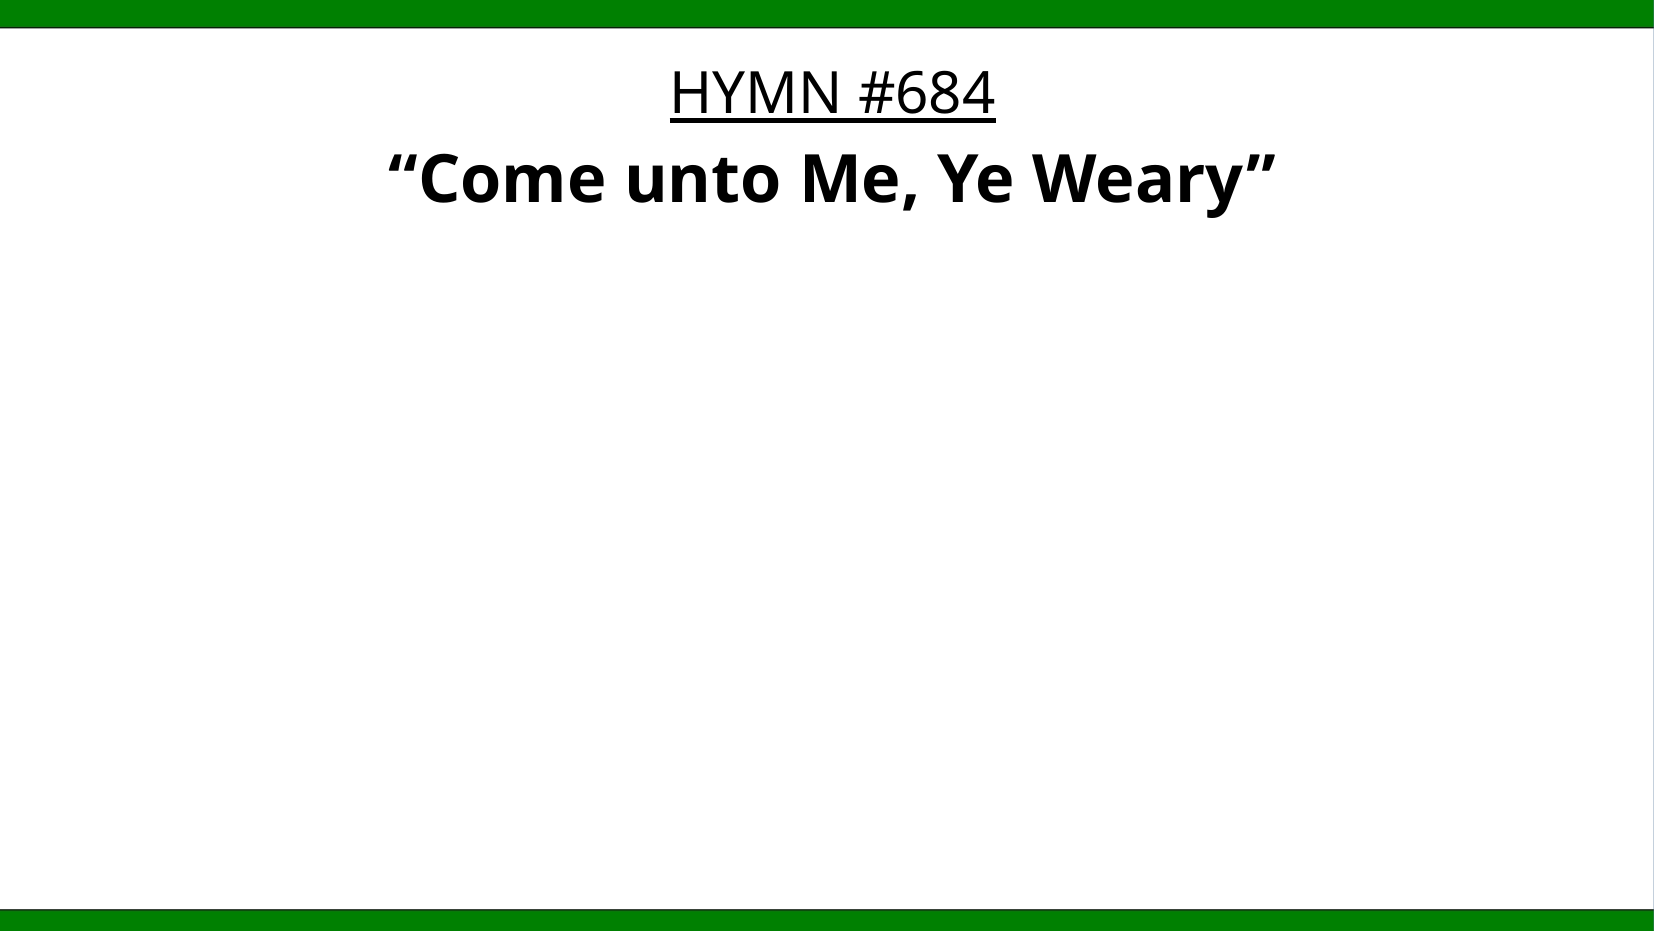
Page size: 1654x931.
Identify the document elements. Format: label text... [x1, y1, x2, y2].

picture [0, 0, 1654, 931]
text_box HYMN #684 “Come unto Me, Ye Weary” [105, 44, 1561, 226]
